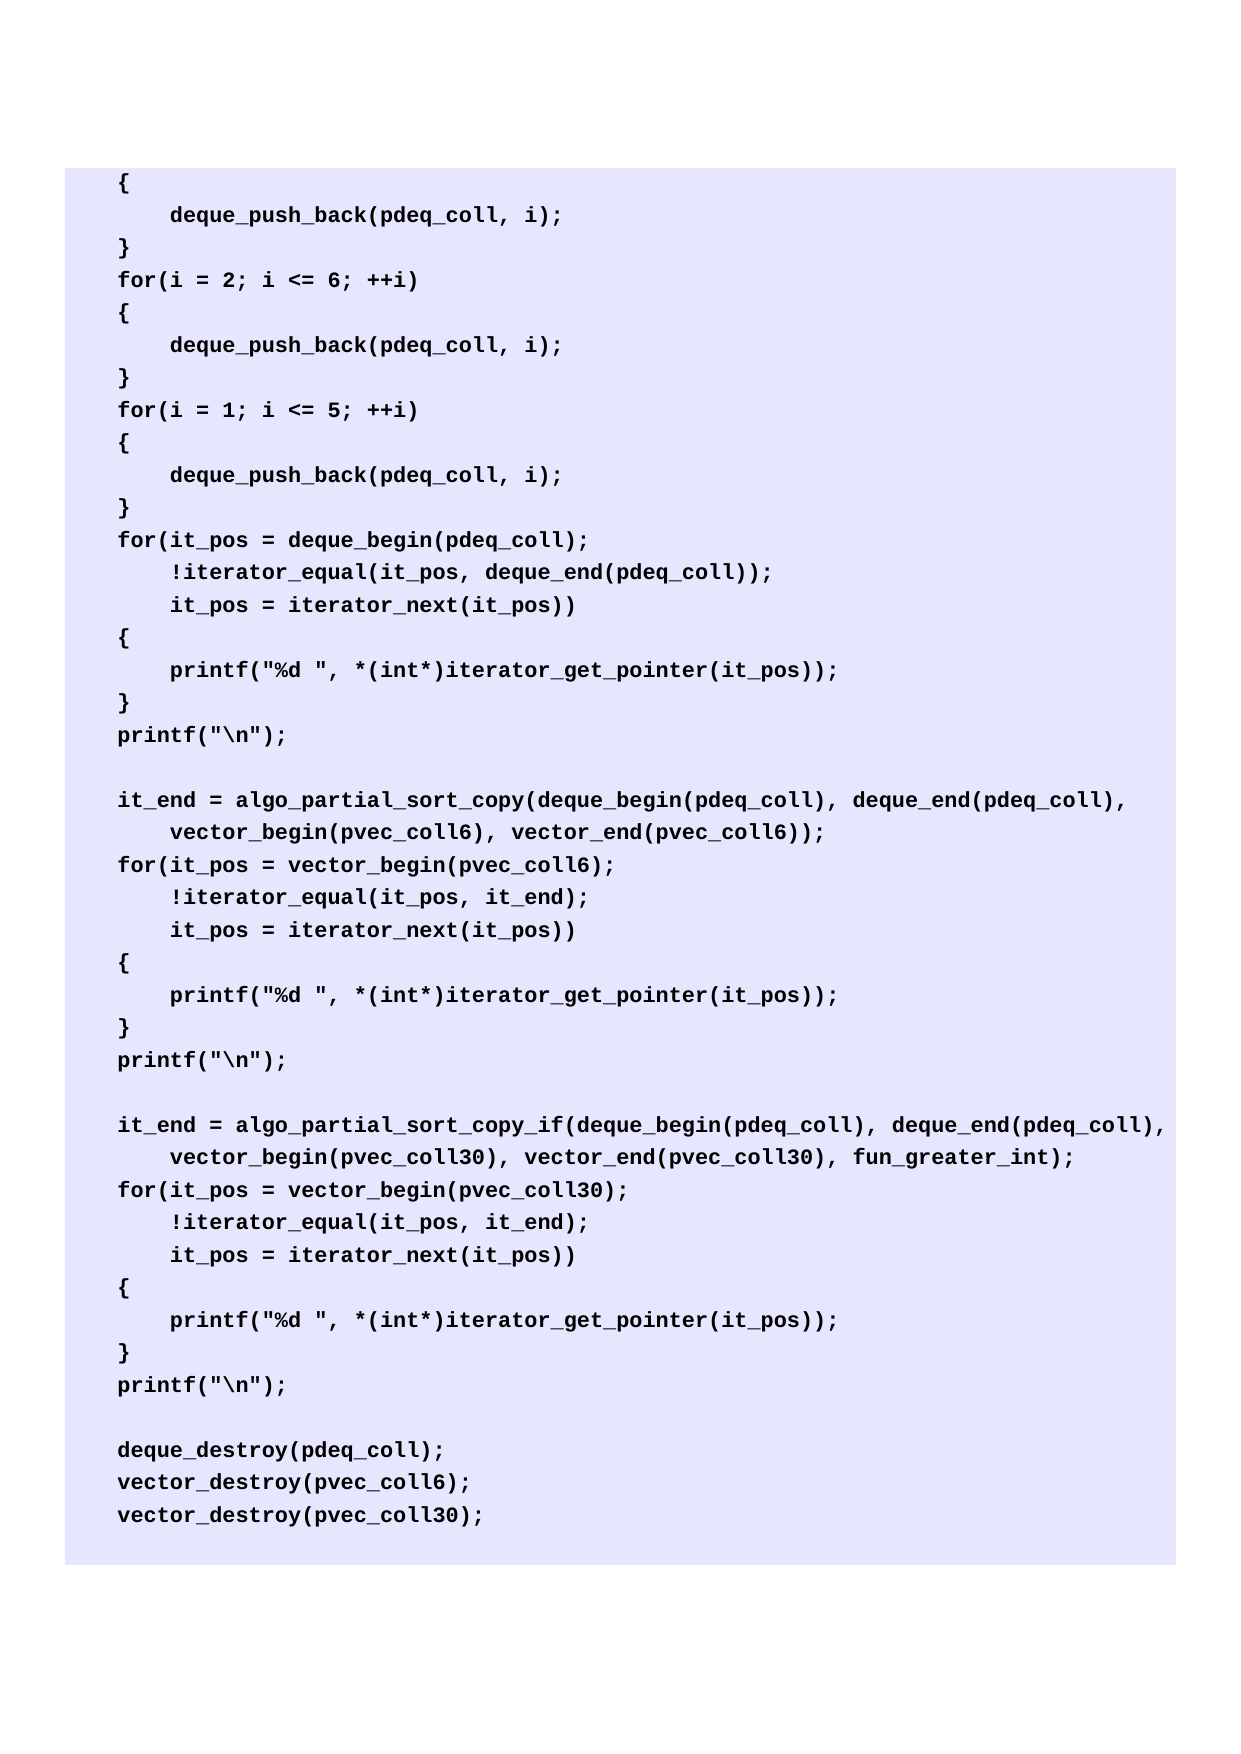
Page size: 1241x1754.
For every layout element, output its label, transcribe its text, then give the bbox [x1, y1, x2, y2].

table_header { deque_push_back(pdeq_coll, i); } for(i = 2; i <= 6; ++i) { deque_push_back(pdeq_coll, i); } for(i = 1; i <= 5; ++i) { deque_push_back(pdeq_coll, i); } for(it_pos = deque_begin(pdeq_coll); !iterator_equal(it_pos, deque_end(pdeq_coll)); it_pos = iterator_next(it_pos)) { printf("%d ", *(int*)iterator_get_pointer(it_pos)); } printf("\n"); it_end = algo_partial_sort_copy(deque_begin(pdeq_coll), deque_end(pdeq_coll), vector_begin(pvec_coll6), vector_end(pvec_coll6)); for(it_pos = vector_begin(pvec_coll6); !iterator_equal(it_pos, it_end); it_pos = iterator_next(it_pos)) { printf("%d ", *(int*)iterator_get_pointer(it_pos)); } printf("\n"); it_end = algo_partial_sort_copy_if(deque_begin(pdeq_coll), deque_end(pdeq_coll), vector_begin(pvec_coll30), vector_end(pvec_coll30), fun_greater_int); for(it_pos = vector_begin(pvec_coll30); !iterator_equal(it_pos, it_end); it_pos = iterator_next(it_pos)) { printf("%d ", *(int*)iterator_get_pointer(it_pos)); } printf("\n"); deque_destroy(pdeq_coll); vector_destroy(pvec_coll6); vector_destroy(pvec_coll30); [60, 163, 1181, 1571]
